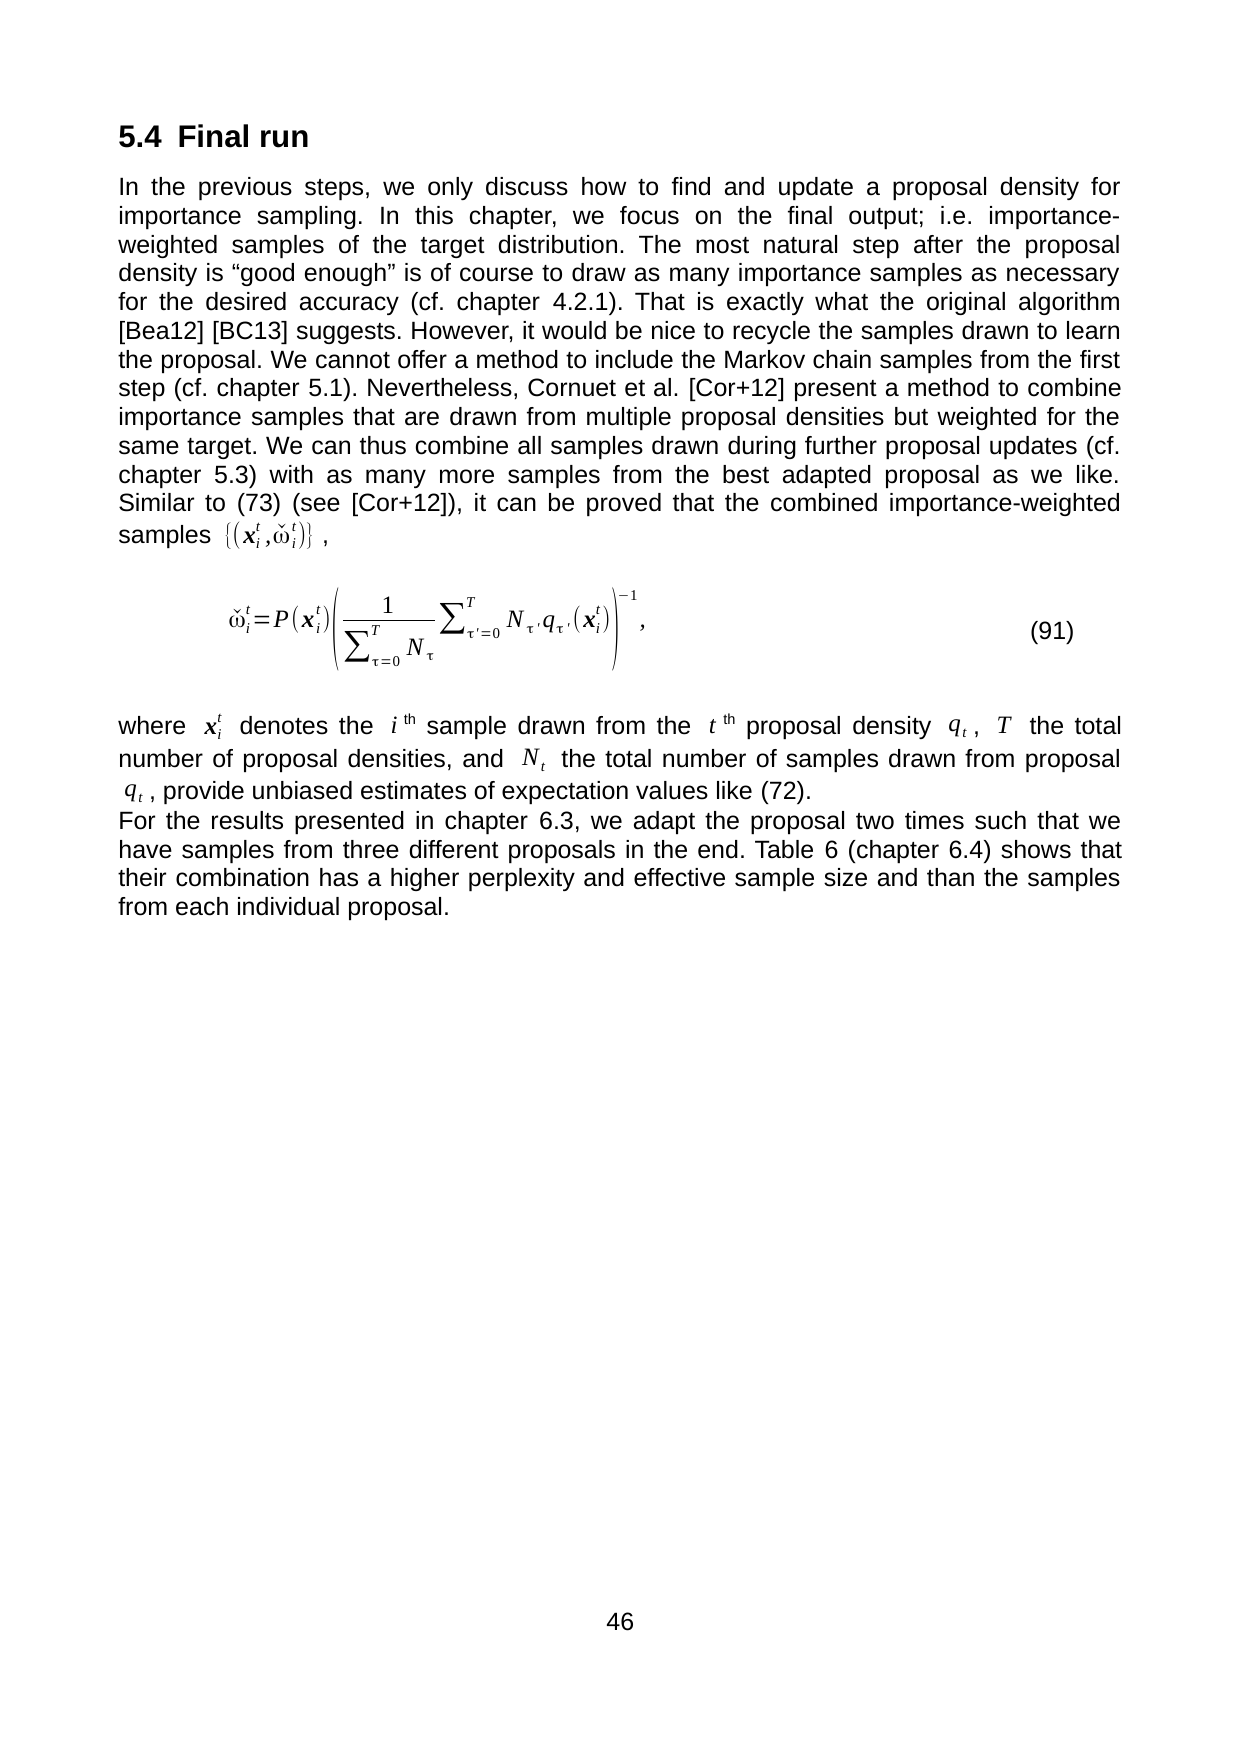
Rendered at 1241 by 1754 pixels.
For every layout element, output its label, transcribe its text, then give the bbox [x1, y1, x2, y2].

text In the previous steps, we only discuss how to find and update a proposal density for importance sampling. In this chapter, we focus on the final output; i.e. importance-weighted samples of the target distribution. The most natural step after the proposal density is “good enough” is of course to draw as many importance samples as necessary for the desired accuracy (cf. chapter 4.2.1). That is exactly what the original algorithm [Bea12] [BC13] suggests. However, it would be nice to recycle the samples drawn to learn the proposal. We cannot offer a method to include the Markov chain samples from the first step (cf. chapter 5.1). Nevertheless, Cornuet et al. [Cor+12] present a method to combine importance samples that are drawn from multiple proposal densities but weighted for the same target. We can thus combine all samples drawn during further proposal updates (cf. chapter 5.3) with as many more samples from the best adapted proposal as we like. Similar to (73) (see [Cor+12]), it can be proved that the combined importance-weighted samples , [118, 172, 1122, 552]
table_header [118, 581, 217, 679]
table_header [217, 581, 1024, 679]
text For the results presented in chapter 6.3, we adapt the proposal two times such that we have samples from three different proposals in the end. Table 6 (chapter 6.4) shows that their combination has a higher perplexity and effective sample size and than the samples from each individual proposal. [118, 806, 1122, 921]
table_header (91) [1024, 581, 1123, 679]
subtitle Final run [118, 118, 1122, 154]
text where denotes the th sample drawn from the th proposal density , the total number of proposal densities, and the total number of samples drawn from proposal , provide unbiased estimates of expectation values like (72). [118, 708, 1122, 806]
